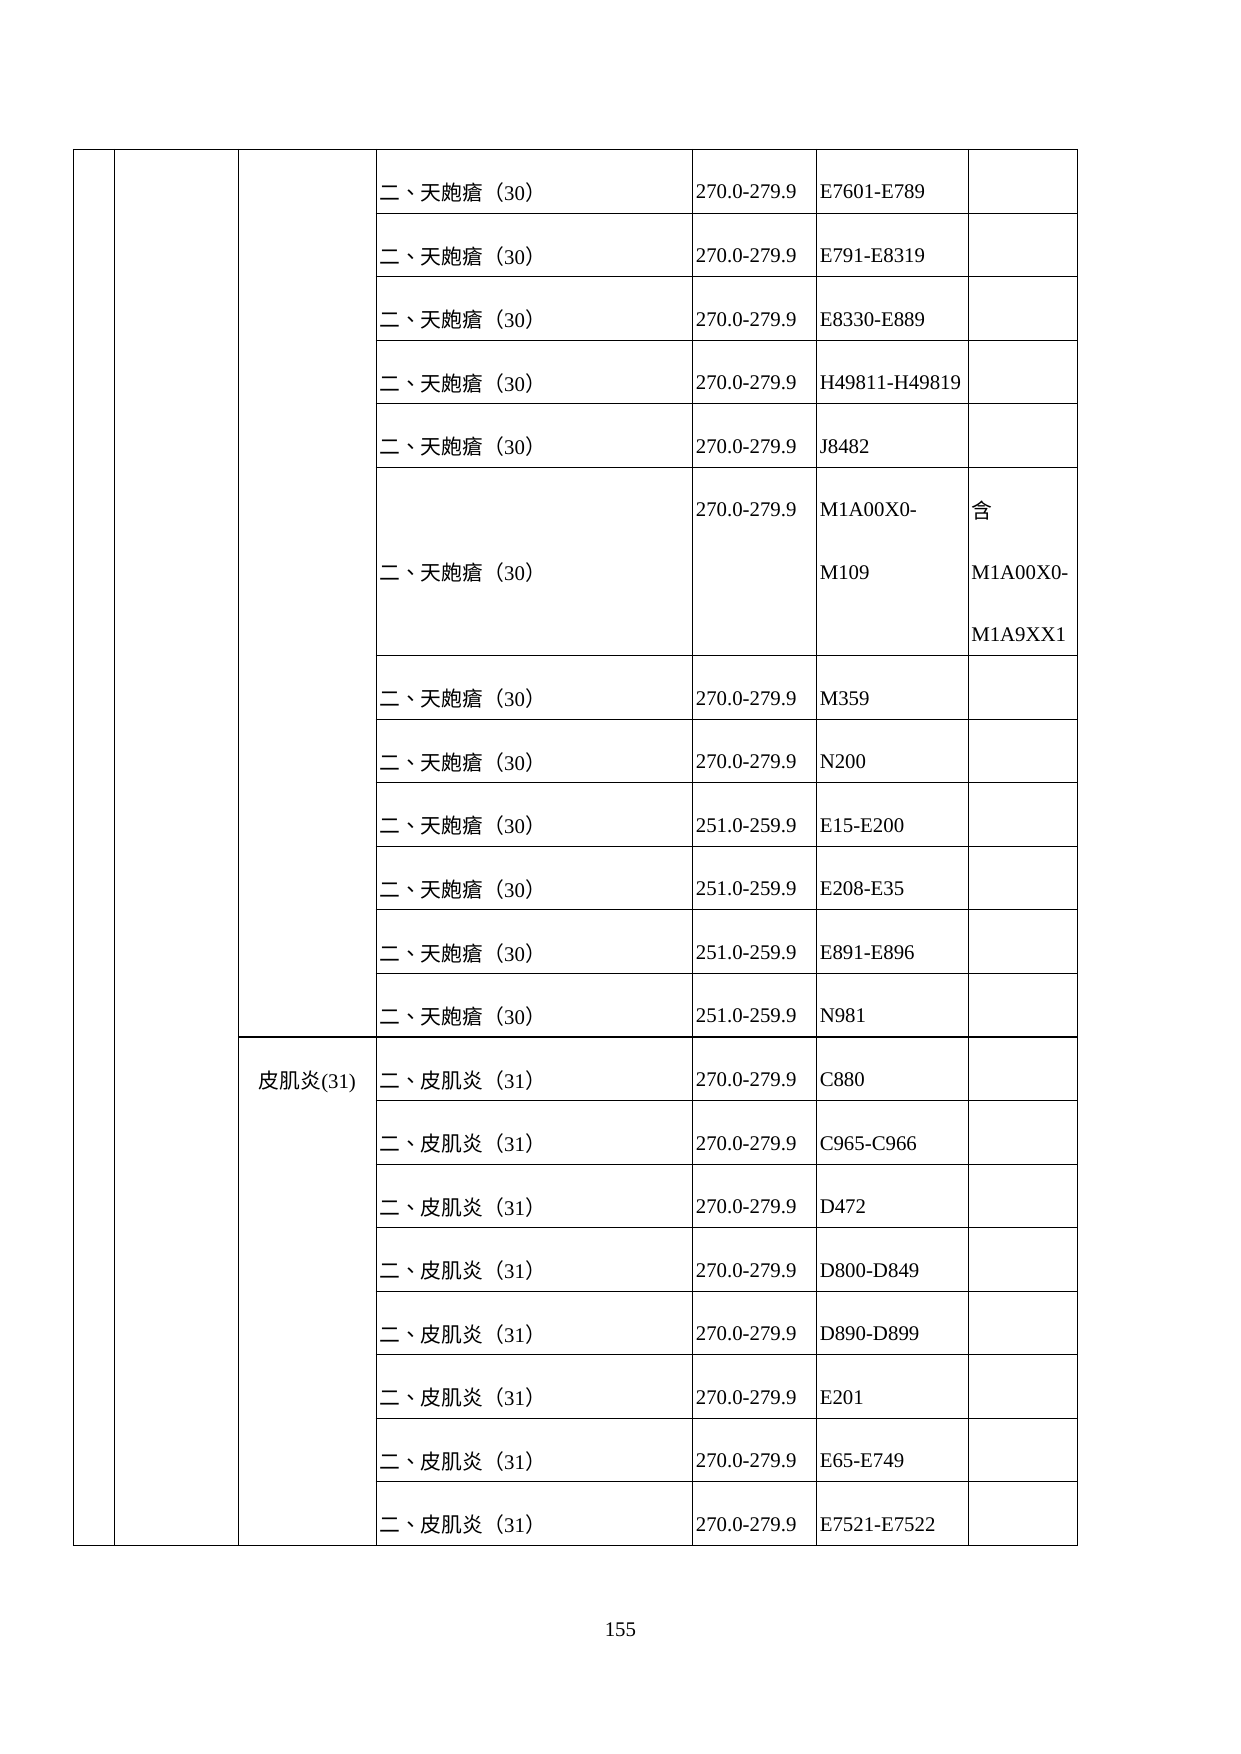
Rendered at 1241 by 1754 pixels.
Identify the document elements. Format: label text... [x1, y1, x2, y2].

table_cell [969, 214, 1077, 276]
table_cell C880 [817, 1038, 968, 1100]
table_cell D800-D849 [817, 1228, 968, 1291]
table_cell 270.0-279.9 [693, 1101, 816, 1163]
table_cell 270.0-279.9 [693, 1482, 816, 1545]
table_cell [969, 974, 1077, 1036]
table_cell [969, 783, 1077, 846]
table_cell 含M1A00X0-M1A9XX1 [969, 468, 1077, 655]
table_cell 二、皮肌炎（31） [377, 1292, 692, 1354]
table_cell 251.0-259.9 [693, 847, 816, 909]
table_cell 270.0-279.9 [693, 1419, 816, 1481]
table_cell N200 [817, 720, 968, 782]
table_cell [969, 341, 1077, 403]
table_cell E7521-E7522 [817, 1482, 968, 1545]
table_cell E201 [817, 1355, 968, 1418]
table_cell 二、天皰瘡（30） [377, 214, 692, 276]
table_cell [969, 150, 1077, 212]
table_cell J8482 [817, 404, 968, 467]
table_cell 270.0-279.9 [693, 1228, 816, 1291]
table_cell 270.0-279.9 [693, 150, 816, 212]
table_cell H49811-H49819 [817, 341, 968, 403]
table_cell 二、天皰瘡（30） [377, 783, 692, 846]
table_cell 二、皮肌炎（31） [377, 1355, 692, 1418]
table_cell E65-E749 [817, 1419, 968, 1481]
table_cell 二、天皰瘡（30） [377, 720, 692, 782]
table_cell [969, 1038, 1077, 1100]
table_cell 二、天皰瘡（30） [377, 150, 692, 212]
table_cell [969, 1292, 1077, 1354]
table_cell 270.0-279.9 [693, 720, 816, 782]
table_cell D890-D899 [817, 1292, 968, 1354]
table_cell 二、皮肌炎（31） [377, 1101, 692, 1163]
table_cell C965-C966 [817, 1101, 968, 1163]
table_cell D472 [817, 1165, 968, 1227]
table_cell 270.0-279.9 [693, 1292, 816, 1354]
table_cell M359 [817, 656, 968, 719]
table_cell [969, 1355, 1077, 1418]
table_cell [969, 1482, 1077, 1545]
table_cell 二、天皰瘡（30） [377, 277, 692, 339]
table_cell 二、天皰瘡（30） [377, 974, 692, 1036]
table_cell 251.0-259.9 [693, 783, 816, 846]
table_cell E7601-E789 [817, 150, 968, 212]
table_cell 270.0-279.9 [693, 214, 816, 276]
table_cell 二、皮肌炎（31） [377, 1165, 692, 1227]
table_cell [969, 847, 1077, 909]
table_cell 270.0-279.9 [693, 1355, 816, 1418]
table_cell [969, 1165, 1077, 1227]
table_cell E208-E35 [817, 847, 968, 909]
table_cell 二、皮肌炎（31） [377, 1482, 692, 1545]
table_cell 270.0-279.9 [693, 341, 816, 403]
table_cell [969, 720, 1077, 782]
table_cell 二、天皰瘡（30） [377, 341, 692, 403]
table_cell 二、天皰瘡（30） [377, 656, 692, 719]
table_cell 二、天皰瘡（30） [377, 468, 692, 655]
table_cell [969, 277, 1077, 339]
table_cell 皮肌炎(31) [239, 1038, 376, 1545]
table_cell 270.0-279.9 [693, 656, 816, 719]
table_cell [115, 150, 238, 1545]
table_cell 二、皮肌炎（31） [377, 1228, 692, 1291]
table_cell 270.0-279.9 [693, 277, 816, 339]
table_cell [969, 1228, 1077, 1291]
table_cell 251.0-259.9 [693, 910, 816, 973]
table_cell 二、天皰瘡（30） [377, 910, 692, 973]
table_cell [239, 150, 376, 1036]
table_cell 270.0-279.9 [693, 1165, 816, 1227]
table_cell 二、天皰瘡（30） [377, 847, 692, 909]
table_cell E791-E8319 [817, 214, 968, 276]
table_cell [969, 1419, 1077, 1481]
table_cell 二、天皰瘡（30） [377, 404, 692, 467]
table_cell E15-E200 [817, 783, 968, 846]
table_cell 270.0-279.9 [693, 1038, 816, 1100]
table_cell 二、皮肌炎（31） [377, 1419, 692, 1481]
table_cell [969, 656, 1077, 719]
table_cell E8330-E889 [817, 277, 968, 339]
table_cell 二、皮肌炎（31） [377, 1038, 692, 1100]
table_cell [969, 1101, 1077, 1163]
table_cell [74, 150, 114, 1545]
table_cell 251.0-259.9 [693, 974, 816, 1036]
table_cell M1A00X0-M109 [817, 468, 968, 655]
table_cell [969, 910, 1077, 973]
table_cell 270.0-279.9 [693, 468, 816, 655]
table_cell 270.0-279.9 [693, 404, 816, 467]
table_cell E891-E896 [817, 910, 968, 973]
table_cell N981 [817, 974, 968, 1036]
table_cell [969, 404, 1077, 467]
